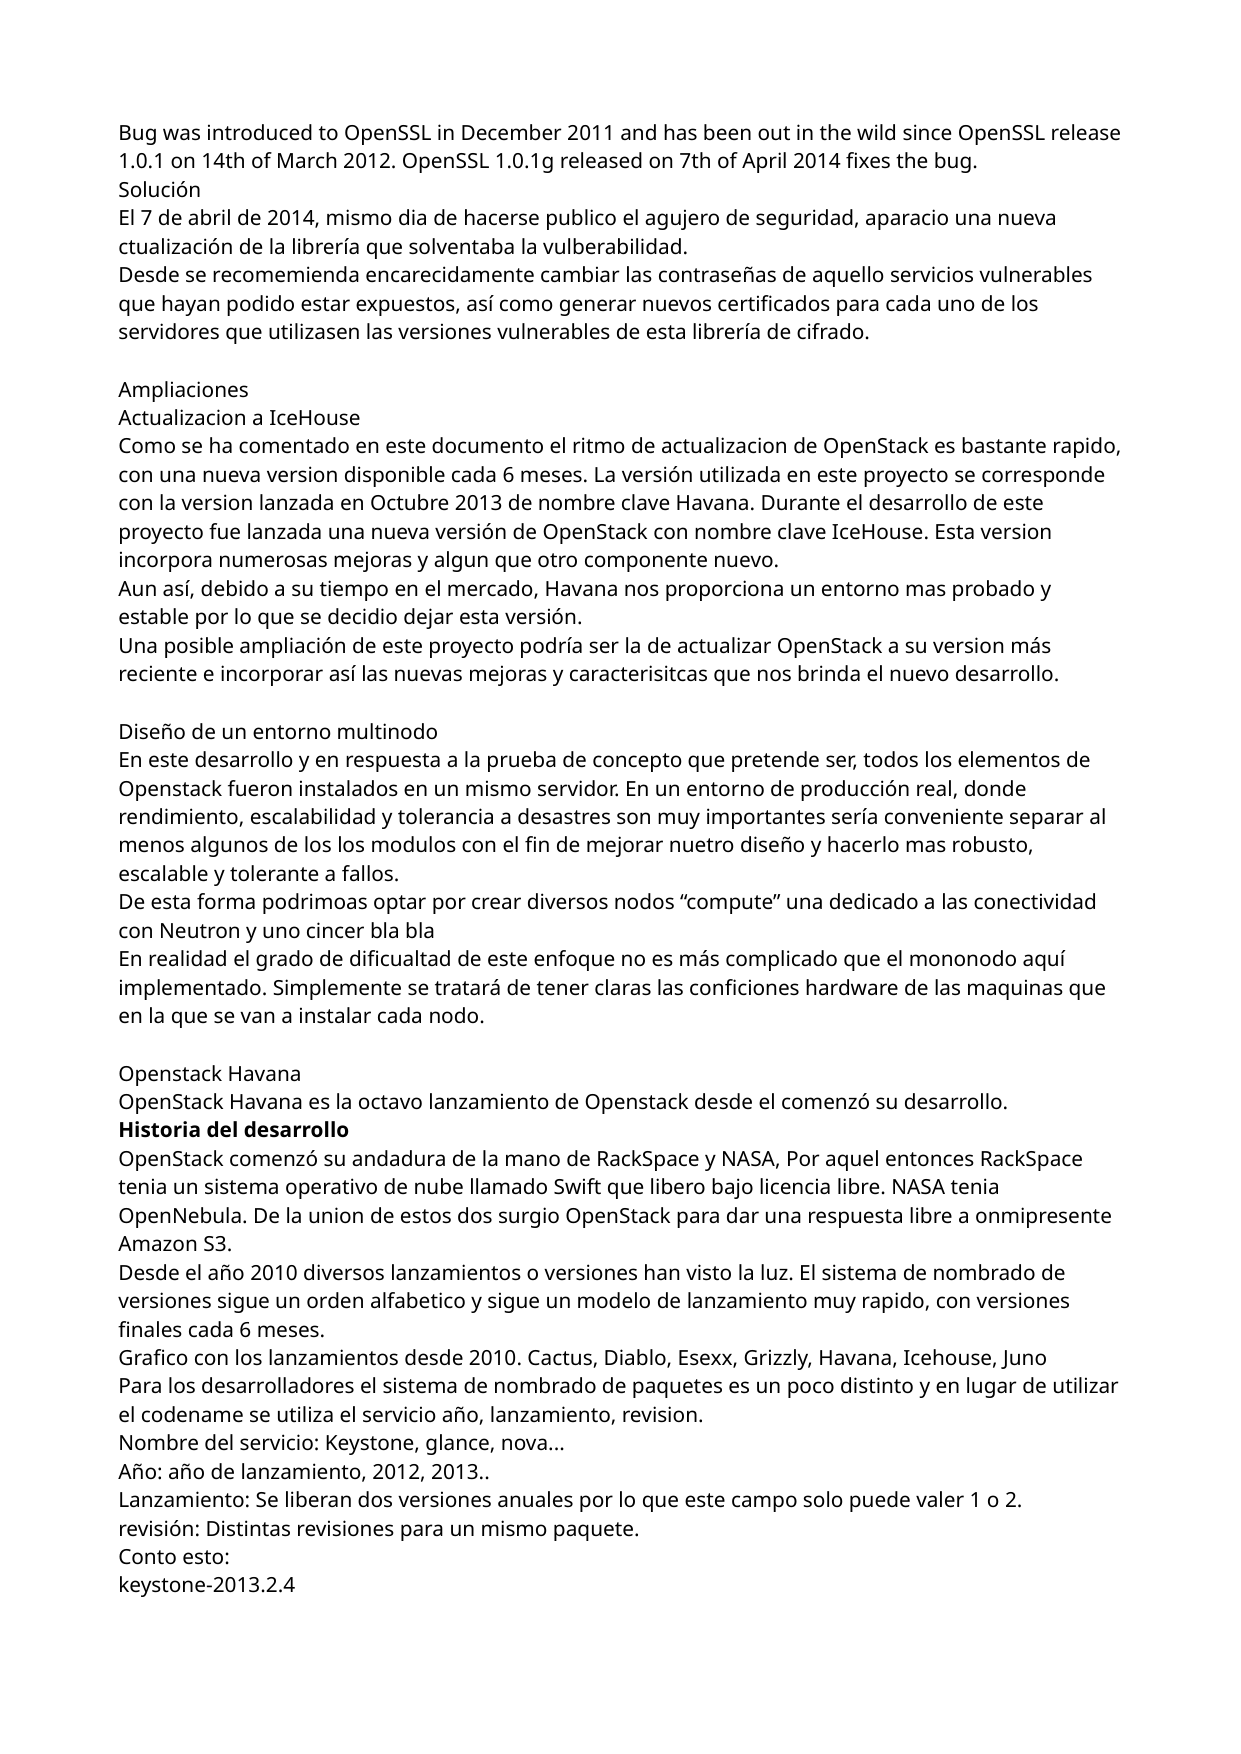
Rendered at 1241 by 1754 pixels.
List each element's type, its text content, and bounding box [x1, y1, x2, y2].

text Openstack Havana [118, 1059, 1122, 1087]
text Para los desarrolladores el sistema de nombrado de paquetes es un poco distinto y en lugar de utilizar el codename se utiliza el servicio año, lanzamiento, revision. [118, 1372, 1122, 1428]
text Una posible ampliación de este proyecto podría ser la de actualizar OpenStack a su version más reciente e incorporar así las nuevas mejoras y caracterisitcas que nos brinda el nuevo desarrollo. [118, 631, 1122, 688]
text Conto esto: [118, 1542, 1122, 1571]
text Desde se recomemienda encarecidamente cambiar las contraseñas de aquello servicios vulnerables que hayan podido estar expuestos, así como generar nuevos certificados para cada uno de los servidores que utilizasen las versiones vulnerables de esta librería de cifrado. [118, 260, 1122, 346]
text Historia del desarrollo [118, 1116, 1122, 1144]
text Grafico con los lanzamientos desde 2010. Cactus, Diablo, Esexx, Grizzly, Havana, Icehouse, Juno [118, 1343, 1122, 1372]
text El 7 de abril de 2014, mismo dia de hacerse publico el agujero de seguridad, aparacio una nueva ctualización de la librería que solventaba la vulberabilidad. [118, 203, 1122, 260]
text Actualizacion a IceHouse [118, 403, 1122, 432]
text OpenStack Havana es la octavo lanzamiento de Openstack desde el comenzó su desarrollo. [118, 1087, 1122, 1116]
text Desde el año 2010 diversos lanzamientos o versiones han visto la luz. El sistema de nombrado de versiones sigue un orden alfabetico y sigue un modelo de lanzamiento muy rapido, con versiones finales cada 6 meses. [118, 1258, 1122, 1343]
text keystone-2013.2.4 [118, 1571, 1122, 1599]
text revisión: Distintas revisiones para un mismo paquete. [118, 1514, 1122, 1542]
text Diseño de un entorno multinodo [118, 717, 1122, 745]
text Lanzamiento: Se liberan dos versiones anuales por lo que este campo solo puede valer 1 o 2. [118, 1485, 1122, 1514]
text Bug was introduced to OpenSSL in December 2011 and has been out in the wild since OpenSSL release 1.0.1 on 14th of March 2012. OpenSSL 1.0.1g released on 7th of April 2014 fixes the bug. [118, 118, 1122, 175]
text Ampliaciones [118, 375, 1122, 403]
text De esta forma podrimoas optar por crear diversos nodos “compute” una dedicado a las conectividad con Neutron y uno cincer bla bla [118, 887, 1122, 944]
text Como se ha comentado en este documento el ritmo de actualizacion de OpenStack es bastante rapido, con una nueva version disponible cada 6 meses. La versión utilizada en este proyecto se corresponde con la version lanzada en Octubre 2013 de nombre clave Havana. Durante el desarrollo de este proyecto fue lanzada una nueva versión de OpenStack con nombre clave IceHouse. Esta version incorpora numerosas mejoras y algun que otro componente nuevo. [118, 432, 1122, 574]
text Solución [118, 175, 1122, 203]
text Nombre del servicio: Keystone, glance, nova... [118, 1428, 1122, 1457]
text En realidad el grado de dificualtad de este enfoque no es más complicado que el mononodo aquí implementado. Simplemente se tratará de tener claras las conficiones hardware de las maquinas que en la que se van a instalar cada nodo. [118, 944, 1122, 1029]
text Año: año de lanzamiento, 2012, 2013.. [118, 1457, 1122, 1485]
text OpenStack comenzó su andadura de la mano de RackSpace y NASA, Por aquel entonces RackSpace tenia un sistema operativo de nube llamado Swift que libero bajo licencia libre. NASA tenia OpenNebula. De la union de estos dos surgio OpenStack para dar una respuesta libre a onmipresente Amazon S3. [118, 1144, 1122, 1258]
text Aun así, debido a su tiempo en el mercado, Havana nos proporciona un entorno mas probado y estable por lo que se decidio dejar esta versión. [118, 574, 1122, 631]
text En este desarrollo y en respuesta a la prueba de concepto que pretende ser, todos los elementos de Openstack fueron instalados en un mismo servidor. En un entorno de producción real, donde rendimiento, escalabilidad y tolerancia a desastres son muy importantes sería conveniente separar al menos algunos de los los modulos con el fin de mejorar nuetro diseño y hacerlo mas robusto, escalable y tolerante a fallos. [118, 745, 1122, 887]
